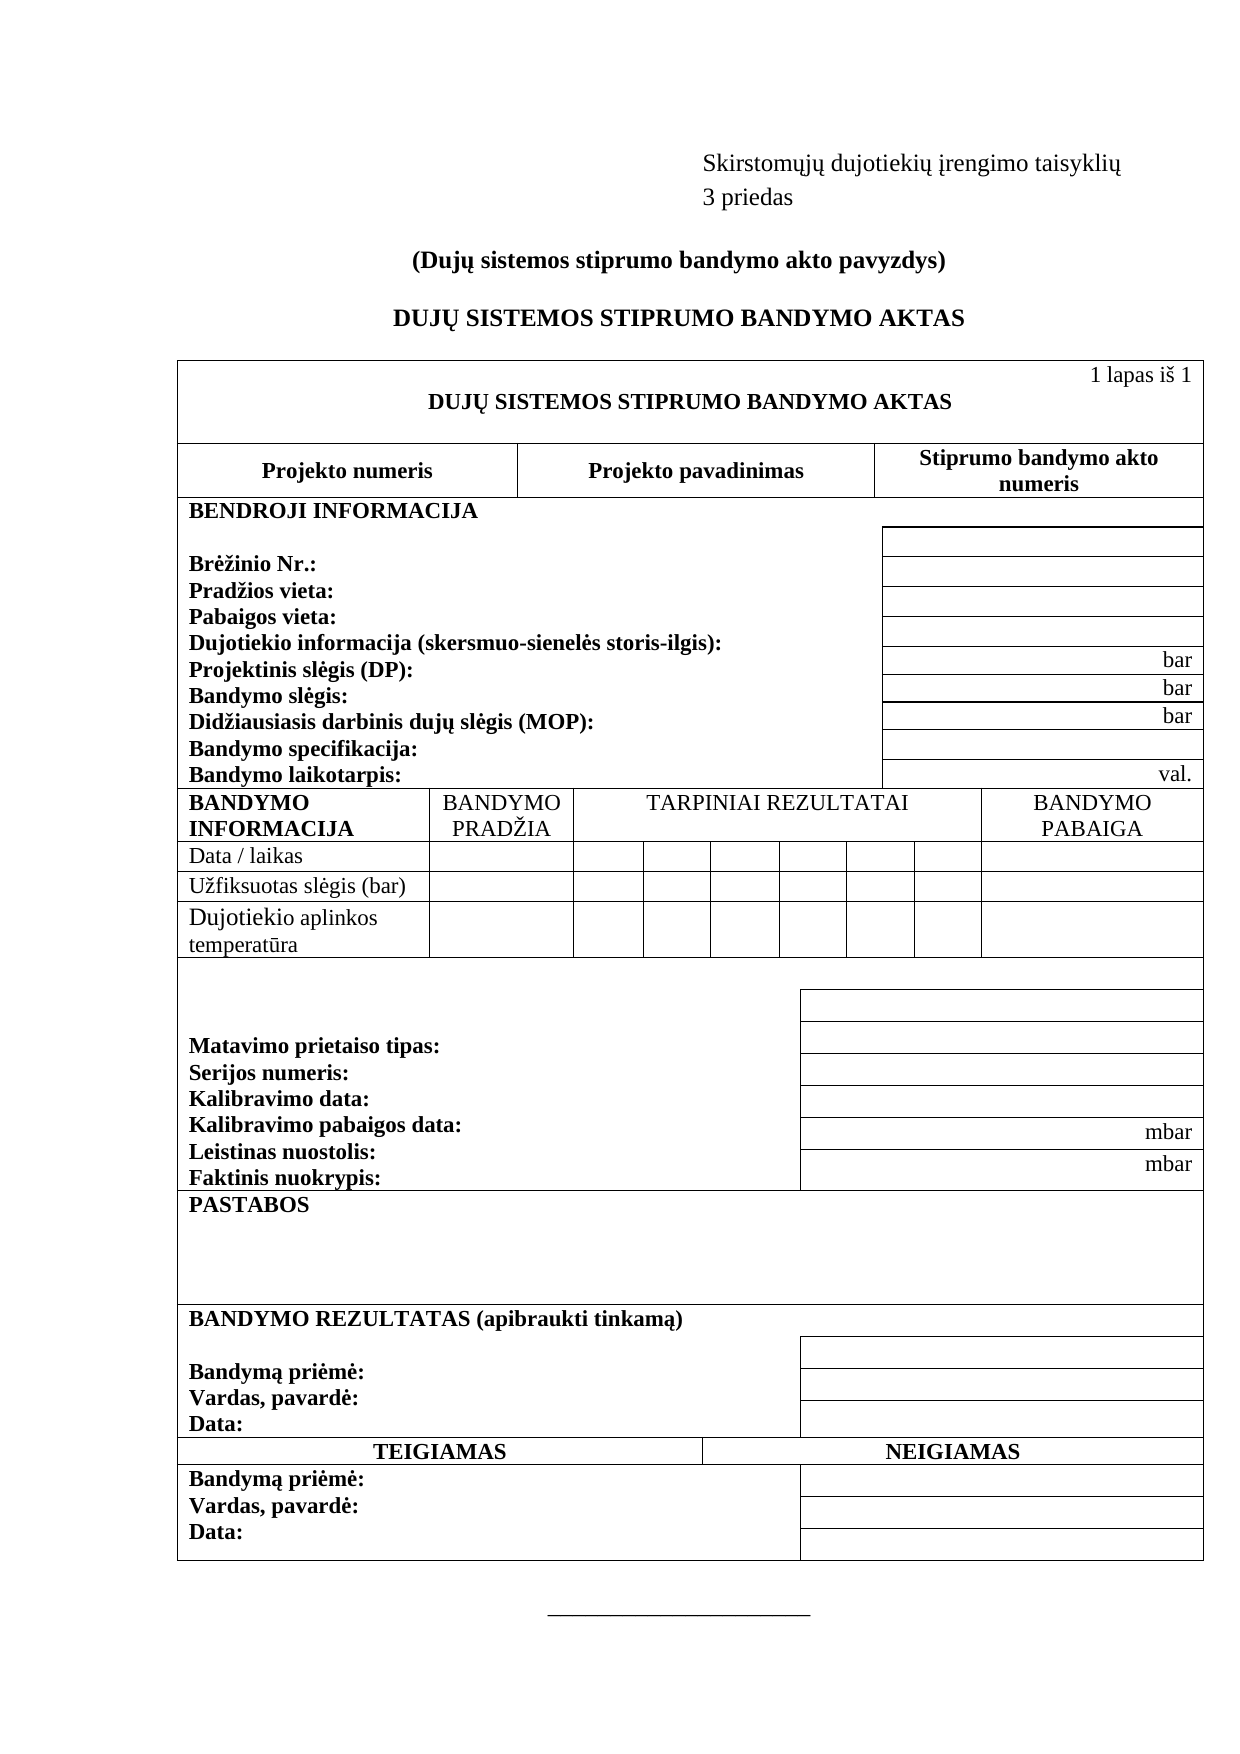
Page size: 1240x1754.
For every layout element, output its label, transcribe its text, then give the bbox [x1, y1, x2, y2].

text Skirstomųjų dujotiekių įrengimo taisyklių [177, 148, 1181, 176]
table_cell [644, 902, 710, 957]
table_cell [780, 902, 846, 957]
table_cell BANDYMO PABAIGA [982, 789, 1203, 841]
table_cell mbar [801, 1118, 1203, 1148]
table_cell [801, 1086, 1203, 1117]
table_cell [801, 1022, 1203, 1053]
table_cell [915, 842, 981, 871]
text 3 priedas [177, 182, 1181, 211]
table_cell [801, 1401, 1203, 1437]
table_cell Stiprumo bandymo akto numeris [875, 444, 1203, 497]
table_cell [883, 528, 1203, 556]
table_cell NEIGIAMAS [703, 1438, 1203, 1464]
table_cell bar [883, 647, 1203, 673]
table_cell [801, 1054, 1203, 1085]
table_cell [574, 872, 643, 901]
text DUJŲ SISTEMOS STIPRUMO BANDYMO AKTAS [177, 303, 1181, 332]
table_cell [801, 1369, 1203, 1400]
table_cell [430, 872, 573, 901]
table_cell [883, 498, 1203, 526]
table_cell [915, 902, 981, 957]
table_cell mbar [801, 1150, 1203, 1190]
table_cell BANDYMO REZULTATAS (apibraukti tinkamą) Bandymą priėmė: Vardas, pavardė: Data: [178, 1305, 801, 1437]
table_cell [883, 730, 1203, 759]
table_cell PASTABOS [178, 1191, 1203, 1304]
table_cell [847, 842, 914, 871]
text (Dujų sistemos stiprumo bandymo akto pavyzdys) [177, 245, 1181, 274]
table_cell TEIGIAMAS [178, 1438, 702, 1464]
table_cell [430, 842, 573, 871]
table_cell BENDROJI INFORMACIJA Brėžinio Nr.: Pradžios vieta: Pabaigos vieta: Dujotiekio informacija (skersmuo-sienelės storis-ilgis): Projektinis slėgis (DP): Bandymo slėgis: Didžiausiasis darbinis dujų slėgis (MOP): Bandymo specifikacija: Bandymo laikotarpis: [178, 498, 882, 787]
table_cell Projekto pavadinimas [518, 444, 874, 497]
table_cell [711, 872, 779, 901]
table_cell [982, 872, 1203, 901]
table_cell [801, 990, 1203, 1021]
table_cell [847, 872, 914, 901]
table_cell Bandymą priėmė: Vardas, pavardė: Data: [178, 1465, 800, 1560]
table_cell [915, 872, 981, 901]
table_cell [982, 842, 1203, 871]
table_cell bar [883, 703, 1203, 729]
table_cell [801, 1497, 1203, 1528]
table_cell [644, 842, 710, 871]
table_cell Data / laikas [178, 842, 429, 871]
table_cell [801, 1465, 1203, 1496]
table_cell [883, 617, 1203, 646]
table_cell [883, 557, 1203, 586]
table_cell Dujotiekio aplinkos temperatūra [178, 902, 429, 957]
text _____________________ [177, 1590, 1181, 1618]
table_cell BANDYMO INFORMACIJA [178, 789, 429, 841]
table_cell val. [883, 760, 1203, 787]
table_cell [574, 842, 643, 871]
table_cell Užfiksuotas slėgis (bar) [178, 872, 429, 901]
table_cell [801, 1305, 1203, 1336]
table_cell [644, 872, 710, 901]
table_cell [847, 902, 914, 957]
table_header 1 lapas iš 1 DUJŲ SISTEMOS STIPRUMO BANDYMO AKTAS [178, 361, 1203, 443]
table_cell [711, 842, 779, 871]
table_cell [883, 587, 1203, 616]
table_cell BANDYMO PRADŽIA [430, 789, 573, 841]
table_cell bar [883, 675, 1203, 701]
table_cell [574, 902, 643, 957]
table_cell [982, 902, 1203, 957]
table_cell [780, 842, 846, 871]
table_cell Matavimo prietaiso tipas: Serijos numeris: Kalibravimo data: Kalibravimo pabaigos data: Leistinas nuostolis: Faktinis nuokrypis: [178, 958, 801, 1190]
table_cell [801, 958, 1203, 989]
table_cell [430, 902, 573, 957]
table_cell [711, 902, 779, 957]
table_cell TARPINIAI REZULTATAI [574, 789, 981, 841]
table_cell [780, 872, 846, 901]
table_cell Projekto numeris [178, 444, 517, 497]
table_cell [801, 1337, 1203, 1368]
table_cell [801, 1529, 1203, 1560]
